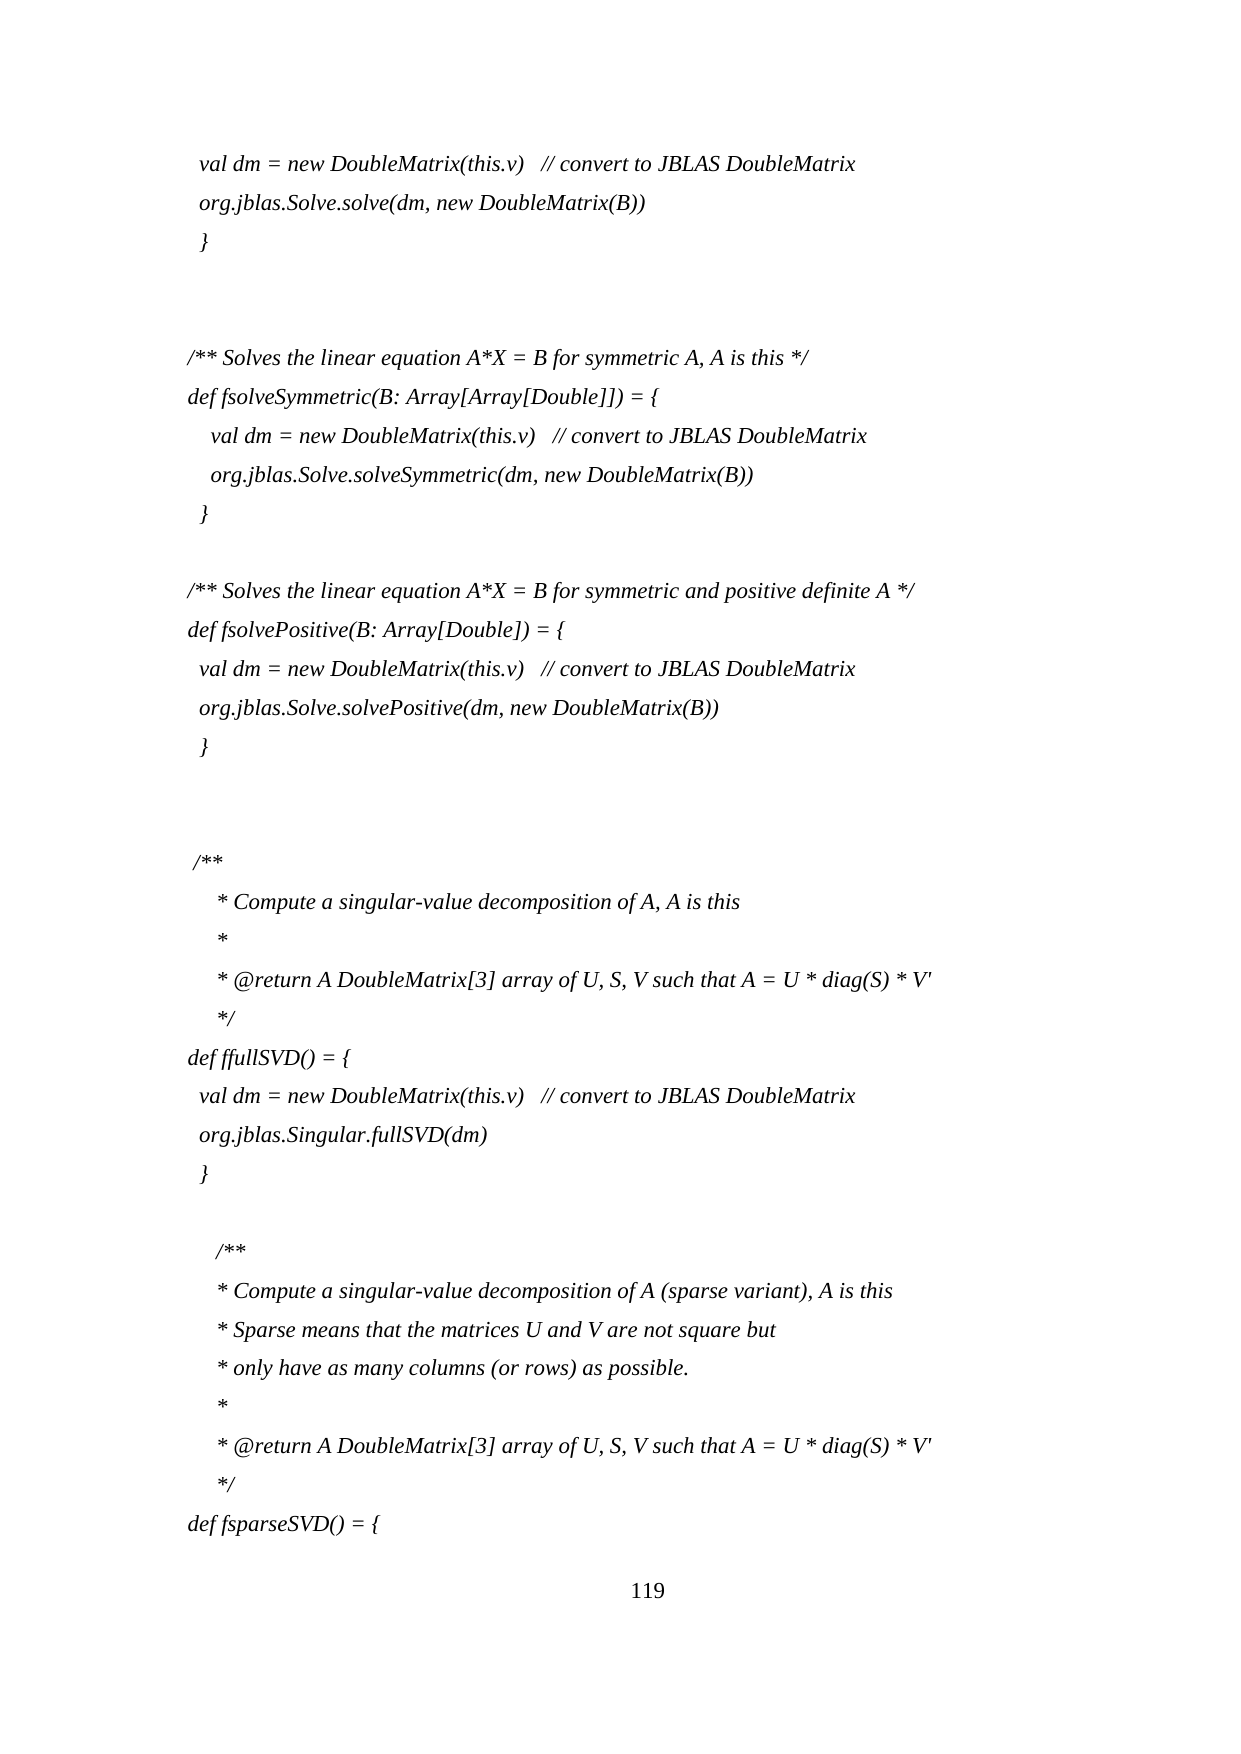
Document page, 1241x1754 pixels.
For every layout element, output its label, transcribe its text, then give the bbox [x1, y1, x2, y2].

text * @return A DoubleMatrix[3] array of U, S, V such that A = U * diag(S) * V' [187, 966, 1108, 992]
text * Sparse means that the matrices U and V are not square but [187, 1316, 1108, 1342]
text org.jblas.Solve.solve(dm, new DoubleMatrix(B)) [187, 189, 1108, 215]
text } [187, 733, 1108, 759]
text /** Solves the linear equation A*X = B for symmetric A, A is this */ [187, 344, 1108, 371]
text * [187, 927, 1108, 953]
text /** [187, 849, 1108, 876]
text * only have as many columns (or rows) as possible. [187, 1354, 1108, 1381]
text org.jblas.Singular.fullSVD(dm) [187, 1121, 1108, 1148]
text } [187, 500, 1108, 526]
text def fsolveSymmetric(B: Array[Array[Double]]) = { [187, 383, 1108, 409]
text } [187, 1160, 1108, 1187]
text */ [187, 1471, 1108, 1497]
text val dm = new DoubleMatrix(this.v) // convert to JBLAS DoubleMatrix [187, 150, 1108, 176]
text * @return A DoubleMatrix[3] array of U, S, V such that A = U * diag(S) * V' [187, 1432, 1108, 1458]
text * Compute a singular-value decomposition of A (sparse variant), A is this [187, 1277, 1108, 1303]
text val dm = new DoubleMatrix(this.v) // convert to JBLAS DoubleMatrix [187, 422, 1108, 448]
text */ [187, 1005, 1108, 1031]
text * [187, 1393, 1108, 1420]
text org.jblas.Solve.solveSymmetric(dm, new DoubleMatrix(B)) [187, 461, 1108, 487]
text } [187, 228, 1108, 254]
text def fsolvePositive(B: Array[Double]) = { [187, 616, 1108, 643]
text def ffullSVD() = { [187, 1044, 1108, 1070]
text org.jblas.Solve.solvePositive(dm, new DoubleMatrix(B)) [187, 694, 1108, 720]
text val dm = new DoubleMatrix(this.v) // convert to JBLAS DoubleMatrix [187, 655, 1108, 681]
text def fsparseSVD() = { [187, 1510, 1108, 1536]
text val dm = new DoubleMatrix(this.v) // convert to JBLAS DoubleMatrix [187, 1082, 1108, 1109]
text * Compute a singular-value decomposition of A, A is this [187, 888, 1108, 914]
text /** Solves the linear equation A*X = B for symmetric and positive definite A */ [187, 577, 1108, 604]
text /** [187, 1238, 1108, 1264]
